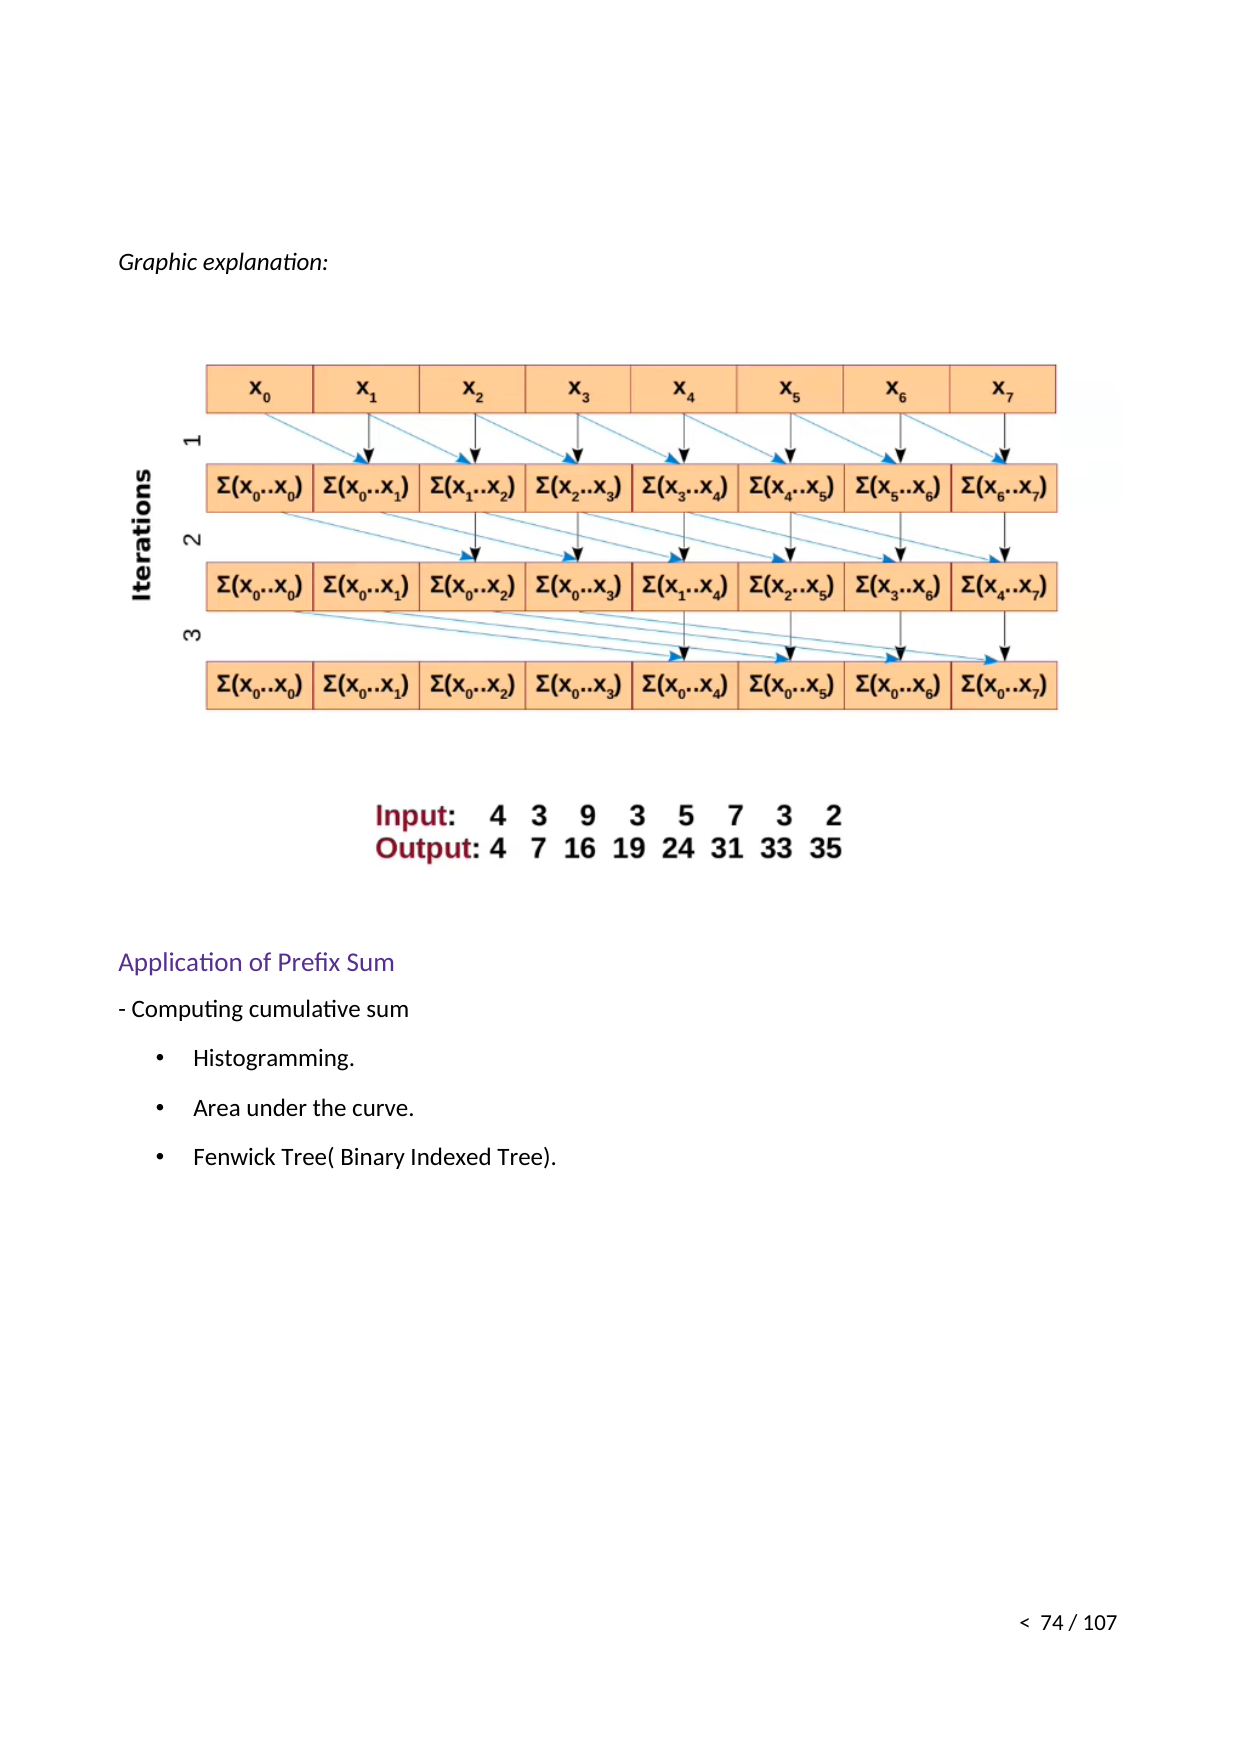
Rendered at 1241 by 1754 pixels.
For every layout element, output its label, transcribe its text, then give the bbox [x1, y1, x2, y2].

list Fenwick Tree( Binary Indexed Tree). [156, 1142, 1122, 1172]
picture [118, 344, 1123, 868]
text Graphic explanation: [118, 246, 1122, 277]
list Area under the curve. [156, 1092, 1122, 1122]
text - Computing cumulative sum [118, 993, 1122, 1023]
list Histogramming. [156, 1042, 1122, 1073]
subtitle Application of Prefix Sum [118, 945, 1122, 978]
